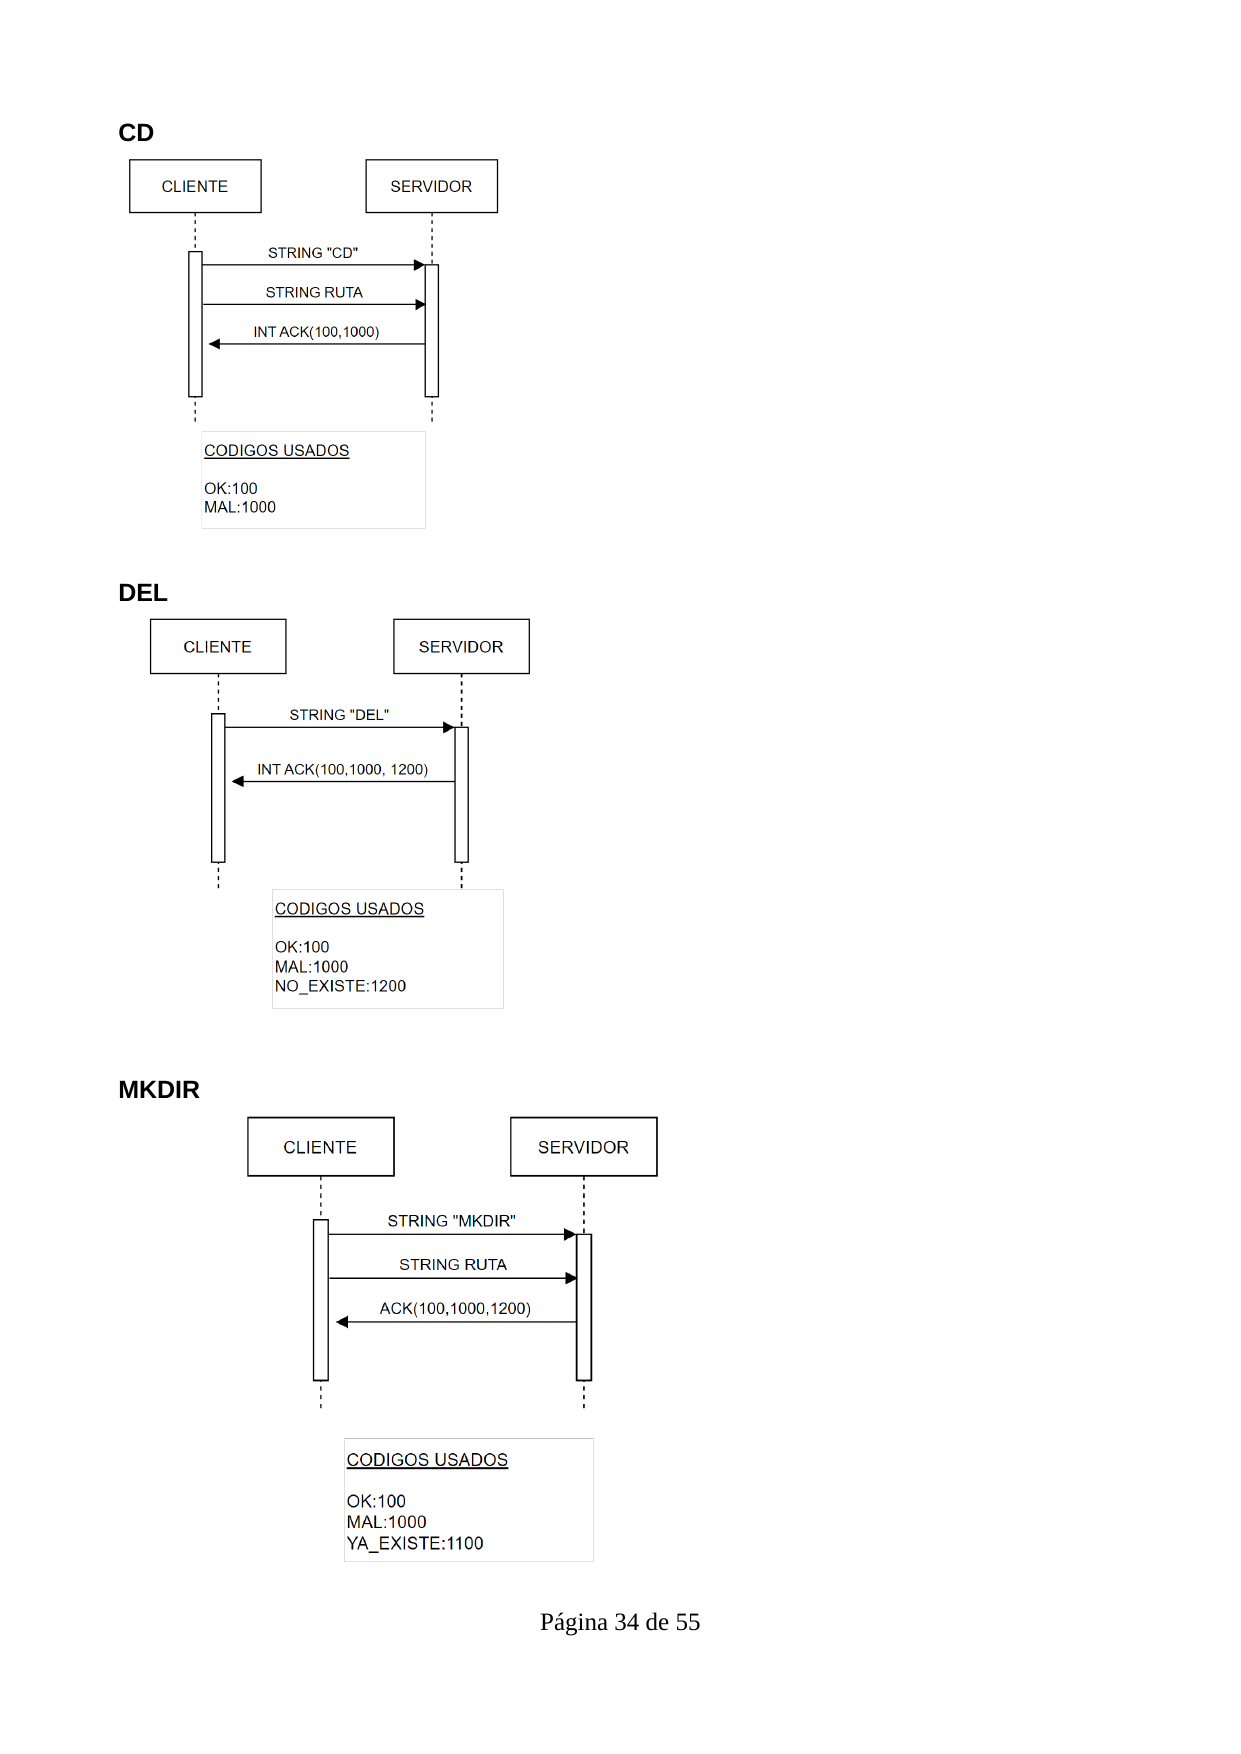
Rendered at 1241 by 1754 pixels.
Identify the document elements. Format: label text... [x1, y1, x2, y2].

picture [124, 156, 501, 531]
picture [145, 615, 533, 1012]
subtitle MKDIR [118, 1075, 1122, 1104]
subtitle CD [118, 118, 1122, 147]
picture [243, 1114, 659, 1564]
subtitle DEL [118, 578, 1122, 607]
